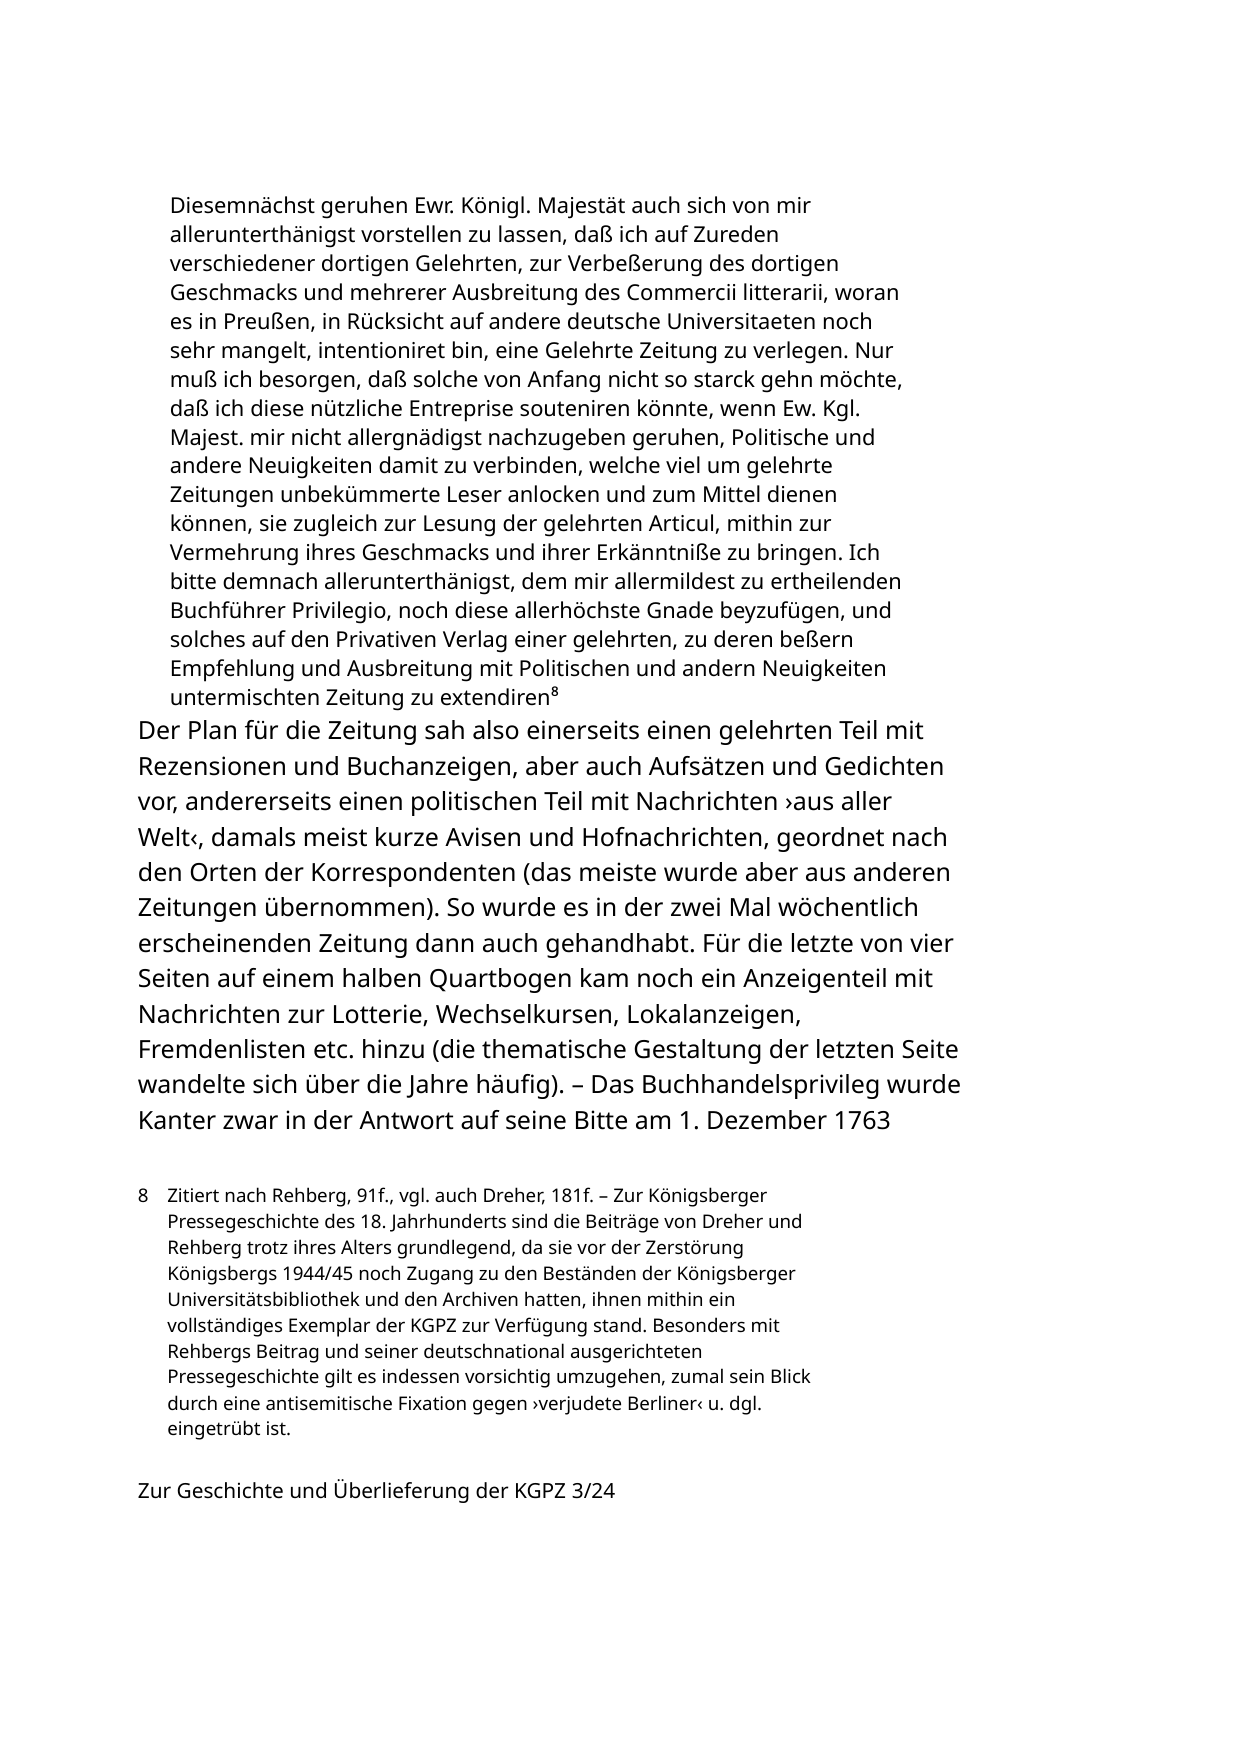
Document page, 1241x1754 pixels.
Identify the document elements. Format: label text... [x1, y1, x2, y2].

text Der Plan für die Zeitung sah also einerseits einen gelehrten Teil mit Rezensionen und Buchanzeigen, aber auch Aufsätzen und Gedichten vor, andererseits einen politischen Teil mit Nachrichten ›aus aller Welt‹, damals meist kurze Avisen und Hofnachrichten, geordnet nach den Orten der Korrespondenten (das meiste wurde aber aus anderen Zeitungen übernommen). So wurde es in der zwei Mal wöchentlich erscheinenden Zeitung dann auch gehandhabt. Für die letzte von vier Seiten auf einem halben Quartbogen kam noch ein Anzeigenteil mit Nachrichten zur Lotterie, Wechselkursen, Lokalanzeigen, Fremdenlisten etc. hinzu (die thematische Gestaltung der letzten Seite wandelte sich über die Jahre häufig). – Das Buchhandelsprivileg wurde Kanter zwar in der Antwort auf seine Bitte am 1. Dezember 1763 [138, 711, 964, 1136]
text Zitiert nach Rehberg, 91f., vgl. auch Dreher, 181f. – Zur Königsberger Pressegeschichte des 18. Jahrhunderts sind die Beiträge von Dreher und Rehberg trotz ihres Alters grundlegend, da sie vor der Zerstörung Königsbergs 1944/45 noch Zugang zu den Beständen der Königsberger Universitätsbibliothek und den Archiven hatten, ihnen mithin ein vollständiges Exemplar der KGPZ zur Verfügung stand. Besonders mit Rehbergs Beitrag und seiner deutschnational ausgerichteten Pressegeschichte gilt es indessen vorsichtig umzugehen, zumal sein Blick durch eine antisemitische Fixation gegen ›verjudete Berliner‹ u. dgl. eingetrübt ist. [138, 1182, 846, 1441]
text Diesemnächst geruhen Ewr. Königl. Majestät auch sich von mir allerunterthänigst vorstellen zu lassen, daß ich auf Zureden verschiedener dortigen Gelehrten, zur Verbeßerung des dortigen Geschmacks und mehrerer Ausbreitung des Commercii litterarii, woran es in Preußen, in Rücksicht auf andere deutsche Universitaeten noch sehr mangelt, intentioniret bin, eine Gelehrte Zeitung zu verlegen. Nur muß ich besorgen, daß solche von Anfang nicht so starck gehn möchte, daß ich diese nützliche Entreprise souteniren könnte, wenn Ew. Kgl. Majest. mir nicht allergnädigst nachzugeben geruhen, Politische und andere Neuigkeiten damit zu verbinden, welche viel um gelehrte Zeitungen unbekümmerte Leser anlocken und zum Mittel dienen können, sie zugleich zur Lesung der gelehrten Articul, mithin zur Vermehrung ihres Geschmacks und ihrer Erkänntniße zu bringen. Ich bitte demnach allerunterthänigst, dem mir allermildest zu ertheilenden Buchführer Privilegio, noch diese allerhöchste Gnade beyzufügen, und solches auf den Privativen Verlag einer gelehrten, zu deren beßern Empfehlung und Ausbreitung mit Politischen und andern Neuigkeiten untermischten Zeitung zu extendiren [169, 190, 905, 711]
